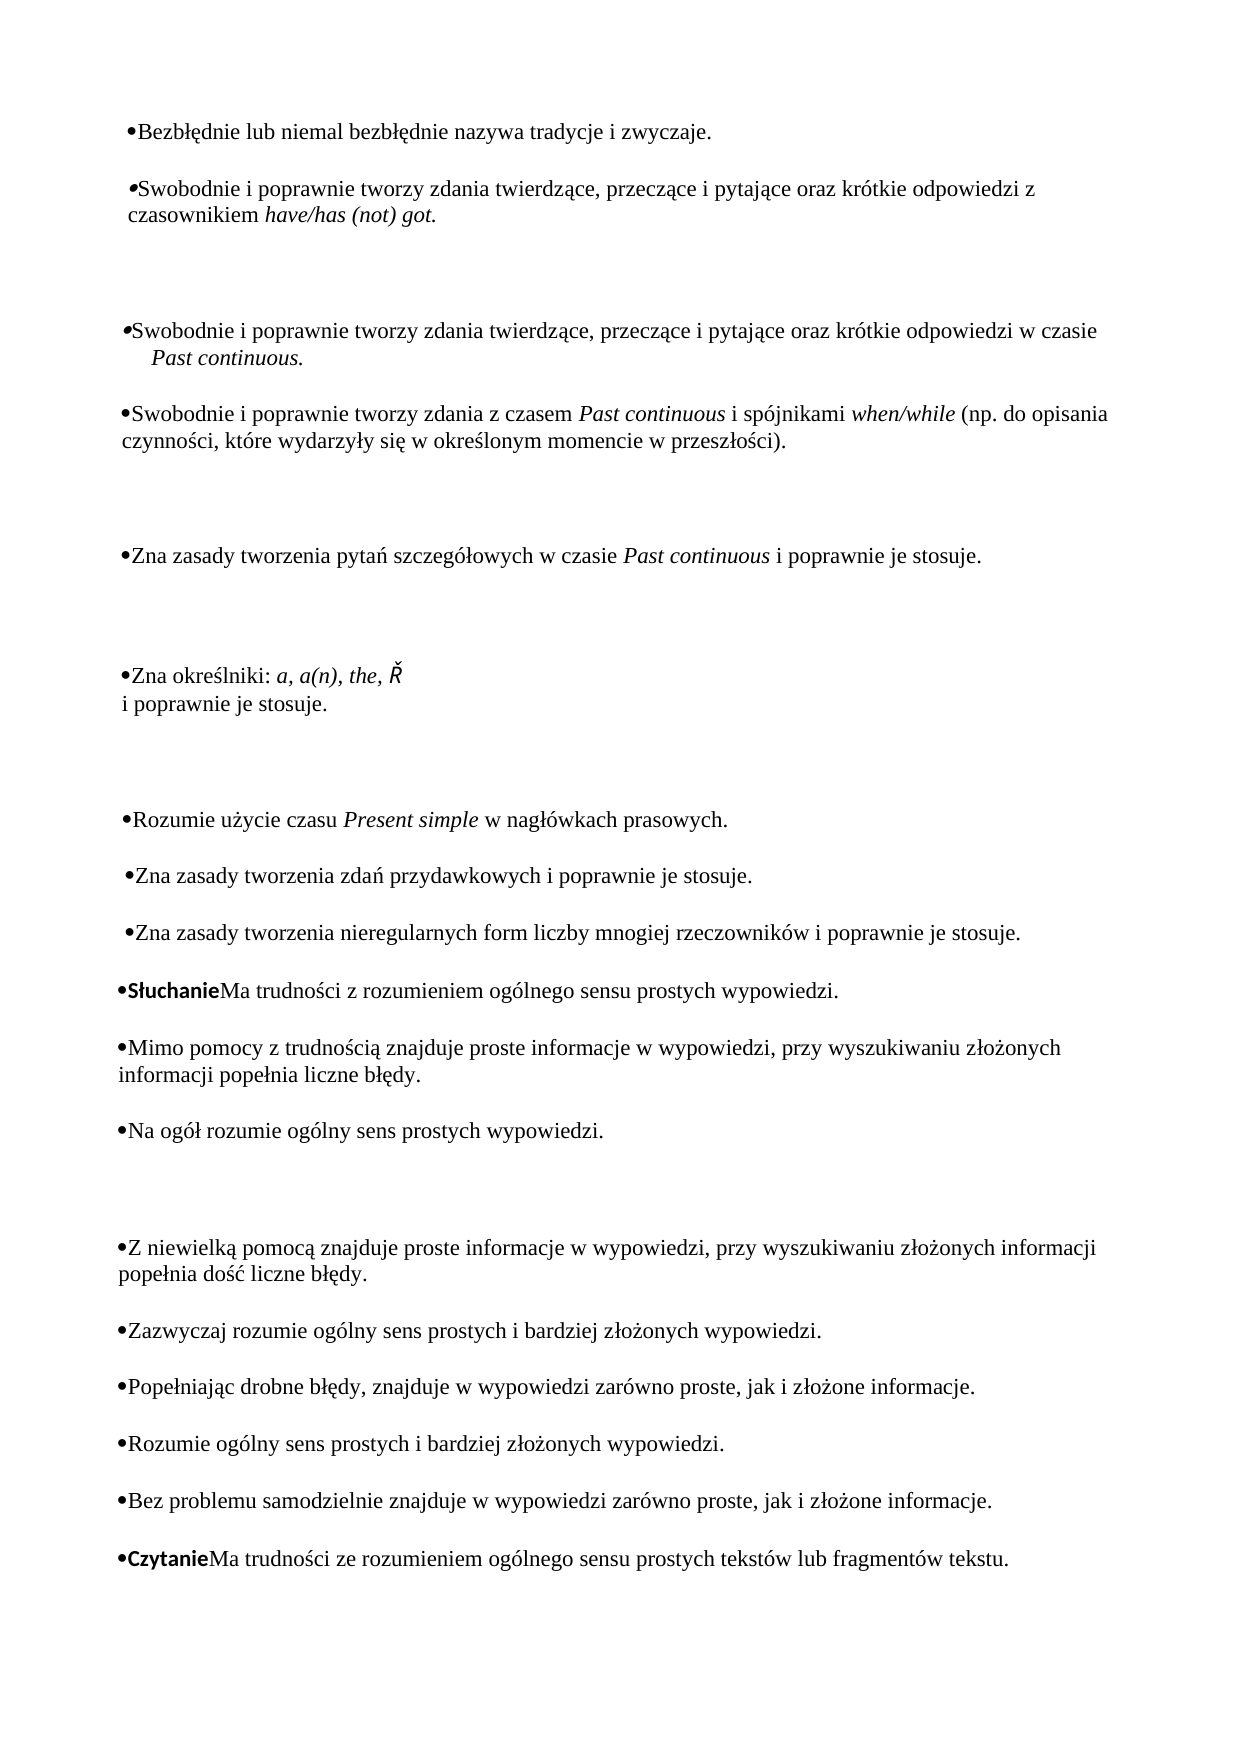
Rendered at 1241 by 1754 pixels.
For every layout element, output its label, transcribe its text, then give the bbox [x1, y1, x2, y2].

list Zazwyczaj rozumie ogólny sens prostych i bardziej złożonych wypowiedzi. [118, 1317, 1122, 1343]
list Rozumie ogólny sens prostych i bardziej złożonych wypowiedzi. [118, 1430, 1122, 1457]
list Na ogół rozumie ogólny sens prostych wypowiedzi. [118, 1118, 1122, 1144]
list Zna określniki: a, a(n), the, Ř i poprawnie je stosuje. [122, 658, 1122, 716]
list Bezbłędnie lub niemal bezbłędnie nazywa tradycje i zwyczaje. [128, 118, 1122, 144]
list Bez problemu samodzielnie znajduje w wypowiedzi zarówno proste, jak i złożone informacje. [118, 1487, 1122, 1513]
list Rozumie użycie czasu Present simple w nagłówkach prasowych. [123, 806, 1122, 832]
list Z niewielką pomocą znajduje proste informacje w wypowiedzi, przy wyszukiwaniu złożonych informacji popełnia dość liczne błędy. [118, 1233, 1122, 1286]
list SłuchanieMa trudności z rozumieniem ogólnego sensu prostych wypowiedzi. [118, 976, 1122, 1004]
list Zna zasady tworzenia pytań szczegółowych w czasie Past continuous i poprawnie je stosuje. [122, 543, 1122, 569]
list Zna zasady tworzenia nieregularnych form liczby mnogiej rzeczowników i poprawnie je stosuje. [126, 919, 1122, 946]
list Popełniając drobne błędy, znajduje w wypowiedzi zarówno proste, jak i złożone informacje. [118, 1373, 1122, 1400]
list Zna zasady tworzenia zdań przydawkowych i poprawnie je stosuje. [126, 862, 1122, 889]
list Swobodnie i poprawnie tworzy zdania twierdzące, przeczące i pytające oraz krótkie odpowiedzi z czasownikiem have/has (not) got. [128, 175, 1122, 228]
list Swobodnie i poprawnie tworzy zdania twierdzące, przeczące i pytające oraz krótkie odpowiedzi w czasie Past continuous. [122, 317, 1122, 370]
list Swobodnie i poprawnie tworzy zdania z czasem Past continuous i spójnikami when/while (np. do opisania czynności, które wydarzyły się w określonym momencie w przeszłości). [122, 400, 1122, 453]
list CzytanieMa trudności ze rozumieniem ogólnego sensu prostych tekstów lub fragmentów tekstu. [118, 1544, 1122, 1572]
list Mimo pomocy z trudnością znajduje proste informacje w wypowiedzi, przy wyszukiwaniu złożonych informacji popełnia liczne błędy. [118, 1034, 1122, 1087]
